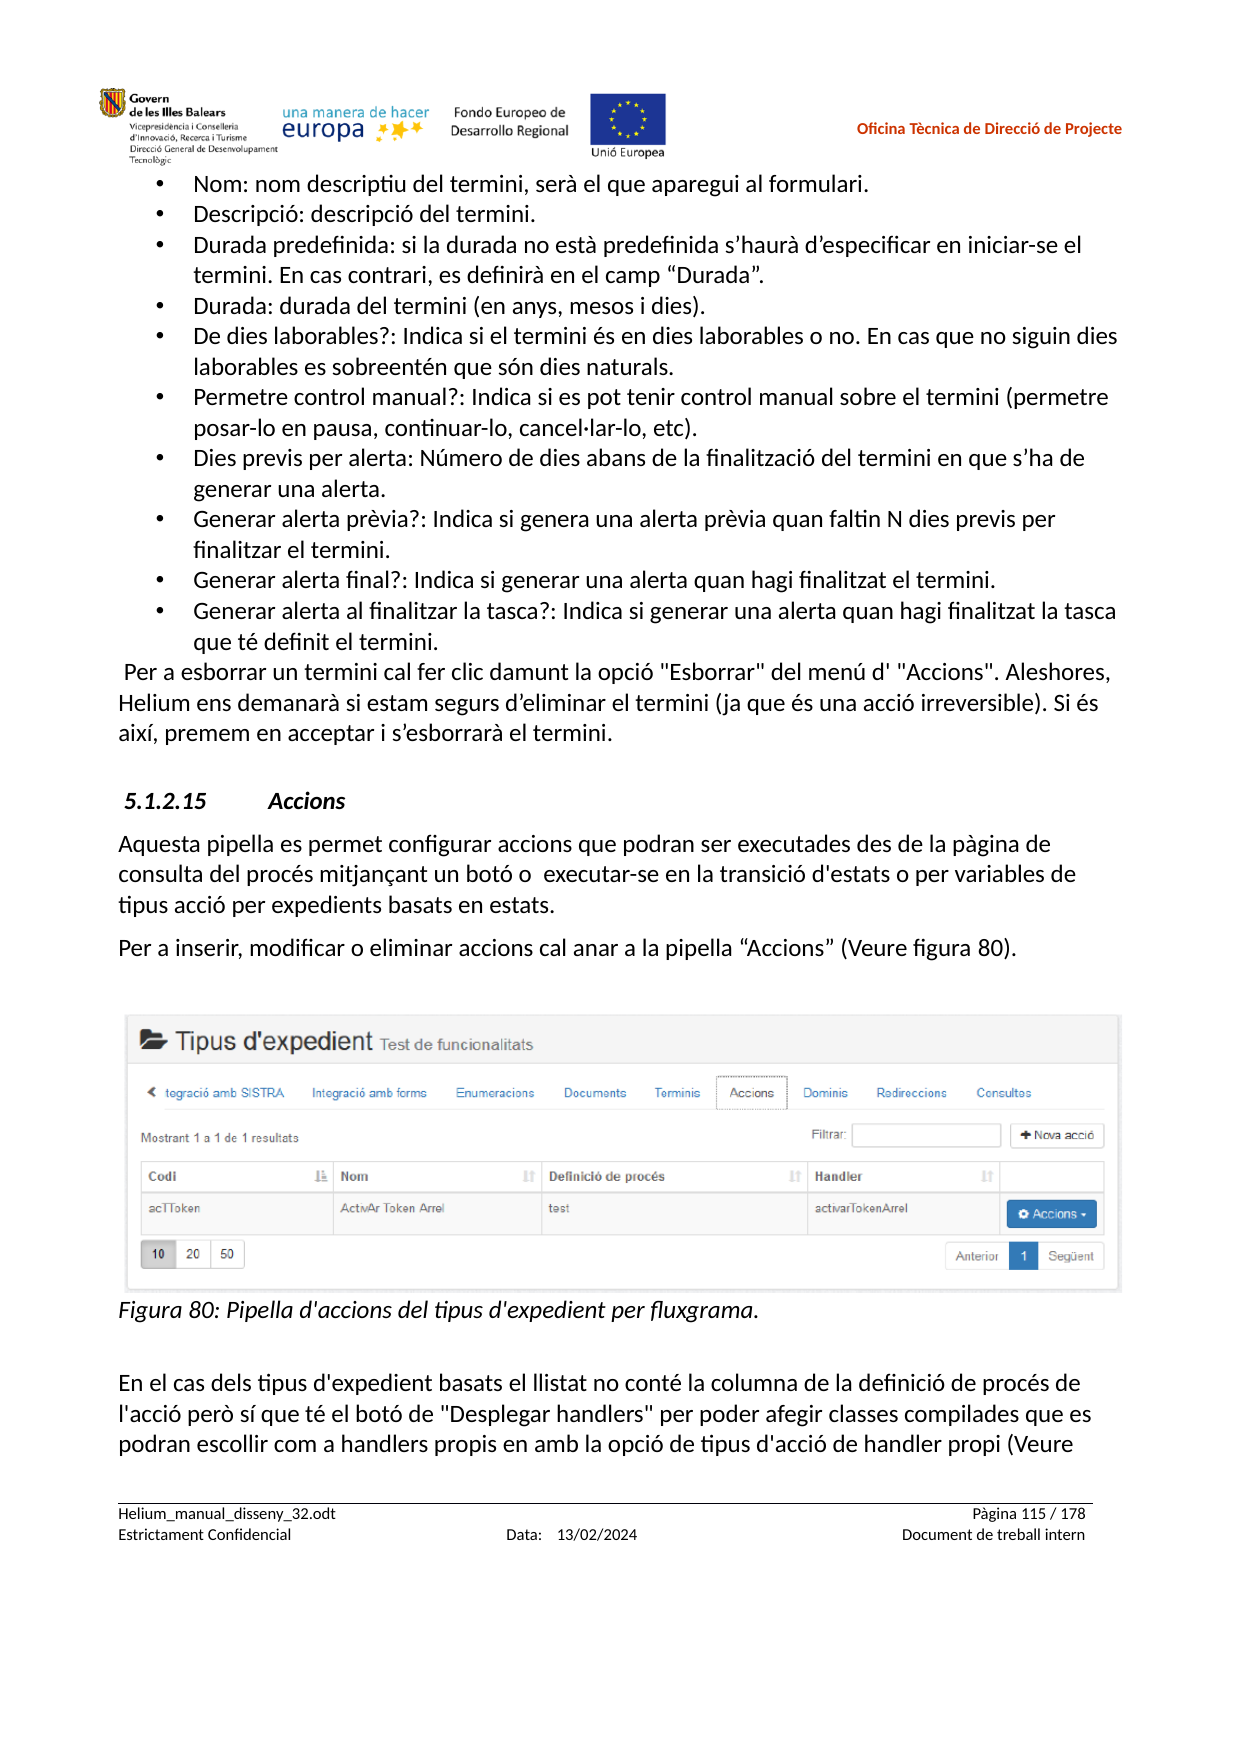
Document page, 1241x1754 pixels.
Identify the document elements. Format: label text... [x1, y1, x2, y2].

list De dies laborables?: Indica si el termini és en dies laborables o no. En cas que no siguin dies laborables es sobreentén que són dies naturals. [156, 321, 1122, 382]
text Figura 80: Pipella d'accions del tipus d'expedient per fluxgrama. [118, 1294, 1122, 1324]
list Durada predefinida: si la durada no està predefinida s’haurà d’especificar en iniciar-se el termini. En cas contrari, es definirà en el camp “Durada”. [156, 229, 1122, 290]
list Generar alerta final?: Indica si generar una alerta quan hagi finalitzat el termini. [156, 565, 1122, 595]
text Per a esborrar un termini cal fer clic damunt la opció "Esborrar" del menú d' "Accions". Aleshores, Helium ens demanarà si estam segurs d’eliminar el termini (ja que és una acció irreversible). Si és així, premem en acceptar i s’esborrarà el termini. [118, 656, 1122, 748]
subtitle Accions [118, 785, 1122, 816]
picture [118, 1002, 1123, 1294]
text En el cas dels tipus d'expedient basats el llistat no conté la columna de la definició de procés de l'acció però sí que té el botó de "Desplegar handlers" per poder afegir classes compilades que es podran escollir com a handlers propis en amb la opció de tipus d'acció de handler propi (Veure [118, 1367, 1122, 1459]
list Dies previs per alerta: Número de dies abans de la finalització del termini en que s’ha de generar una alerta. [156, 443, 1122, 504]
list Permetre control manual?: Indica si es pot tenir control manual sobre el termini (permetre posar-lo en pausa, continuar-lo, cancel·lar-lo, etc). [156, 382, 1122, 443]
list Descripció: descripció del termini. [156, 198, 1122, 229]
list Nom: nom descriptiu del termini, serà el que aparegui al formulari. [156, 168, 1122, 198]
list Generar alerta al finalitzar la tasca?: Indica si generar una alerta quan hagi finalitzat la tasca que té definit el termini. [156, 595, 1122, 656]
text Aquesta pipella es permet configurar accions que podran ser executades des de la pàgina de consulta del procés mitjançant un botó o executar-se en la transició d'estats o per variables de tipus acció per expedients basats en estats. [118, 828, 1122, 920]
text Per a inserir, modificar o eliminar accions cal anar a la pipella “Accions” (Veure figura 80). [118, 932, 1122, 963]
list Durada: durada del termini (en anys, mesos i dies). [156, 290, 1122, 321]
list Generar alerta prèvia?: Indica si genera una alerta prèvia quan faltin N dies previs per finalitzar el termini. [156, 504, 1122, 565]
picture [99, 87, 668, 166]
